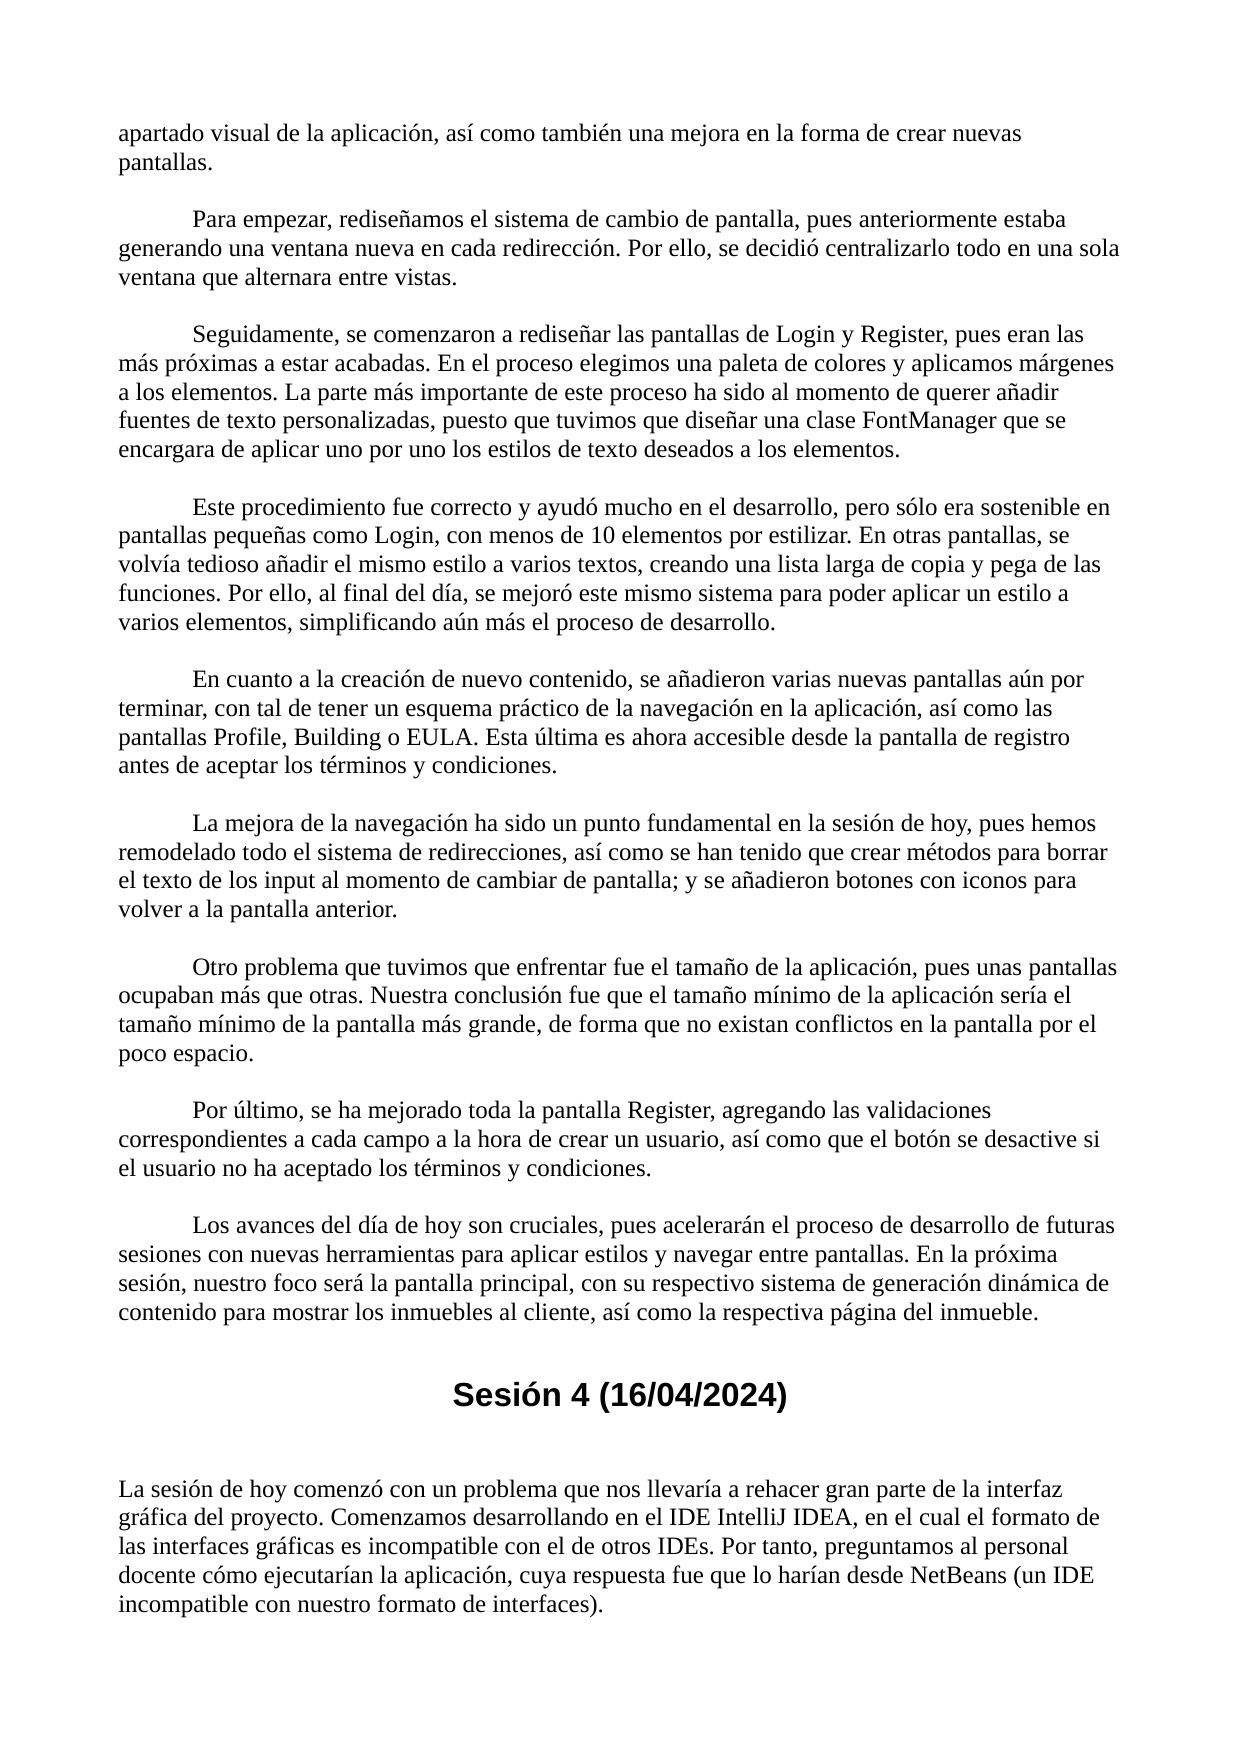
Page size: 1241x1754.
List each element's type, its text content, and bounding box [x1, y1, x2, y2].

text apartado visual de la aplicación, así como también una mejora en la forma de crear nuevas pantallas. [118, 118, 1122, 176]
text La mejora de la navegación ha sido un punto fundamental en la sesión de hoy, pues hemos remodelado todo el sistema de redirecciones, así como se han tenido que crear métodos para borrar el texto de los input al momento de cambiar de pantalla; y se añadieron botones con iconos para volver a la pantalla anterior. [118, 808, 1122, 923]
text Por último, se ha mejorado toda la pantalla Register, agregando las validaciones correspondientes a cada campo a la hora de crear un usuario, así como que el botón se desactive si el usuario no ha aceptado los términos y condiciones. [118, 1096, 1122, 1182]
subtitle Sesión 4 (16/04/2024) [118, 1375, 1122, 1414]
text Otro problema que tuvimos que enfrentar fue el tamaño de la aplicación, pues unas pantallas ocupaban más que otras. Nuestra conclusión fue que el tamaño mínimo de la aplicación sería el tamaño mínimo de la pantalla más grande, de forma que no existan conflictos en la pantalla por el poco espacio. [118, 952, 1122, 1067]
text Este procedimiento fue correcto y ayudó mucho en el desarrollo, pero sólo era sostenible en pantallas pequeñas como Login, con menos de 10 elementos por estilizar. En otras pantallas, se volvía tedioso añadir el mismo estilo a varios textos, creando una lista larga de copia y pega de las funciones. Por ello, al final del día, se mejoró este mismo sistema para poder aplicar un estilo a varios elementos, simplificando aún más el proceso de desarrollo. [118, 492, 1122, 636]
text Para empezar, rediseñamos el sistema de cambio de pantalla, pues anteriormente estaba generando una ventana nueva en cada redirección. Por ello, se decidió centralizarlo todo en una sola ventana que alternara entre vistas. [118, 204, 1122, 291]
text En cuanto a la creación de nuevo contenido, se añadieron varias nuevas pantallas aún por terminar, con tal de tener un esquema práctico de la navegación en la aplicación, así como las pantallas Profile, Building o EULA. Esta última es ahora accesible desde la pantalla de registro antes de aceptar los términos y condiciones. [118, 664, 1122, 779]
text Seguidamente, se comenzaron a rediseñar las pantallas de Login y Register, pues eran las más próximas a estar acabadas. En el proceso elegimos una paleta de colores y aplicamos márgenes a los elementos. La parte más importante de este proceso ha sido al momento de querer añadir fuentes de texto personalizadas, puesto que tuvimos que diseñar una clase FontManager que se encargara de aplicar uno por uno los estilos de texto deseados a los elementos. [118, 319, 1122, 463]
text Los avances del día de hoy son cruciales, pues acelerarán el proceso de desarrollo de futuras sesiones con nuevas herramientas para aplicar estilos y navegar entre pantallas. En la próxima sesión, nuestro foco será la pantalla principal, con su respectivo sistema de generación dinámica de contenido para mostrar los inmuebles al cliente, así como la respectiva página del inmueble. [118, 1211, 1122, 1326]
text La sesión de hoy comenzó con un problema que nos llevaría a rehacer gran parte de la interfaz gráfica del proyecto. Comenzamos desarrollando en el IDE IntelliJ IDEA, en el cual el formato de las interfaces gráficas es incompatible con el de otros IDEs. Por tanto, preguntamos al personal docente cómo ejecutarían la aplicación, cuya respuesta fue que lo harían desde NetBeans (un IDE incompatible con nuestro formato de interfaces). [118, 1474, 1122, 1617]
